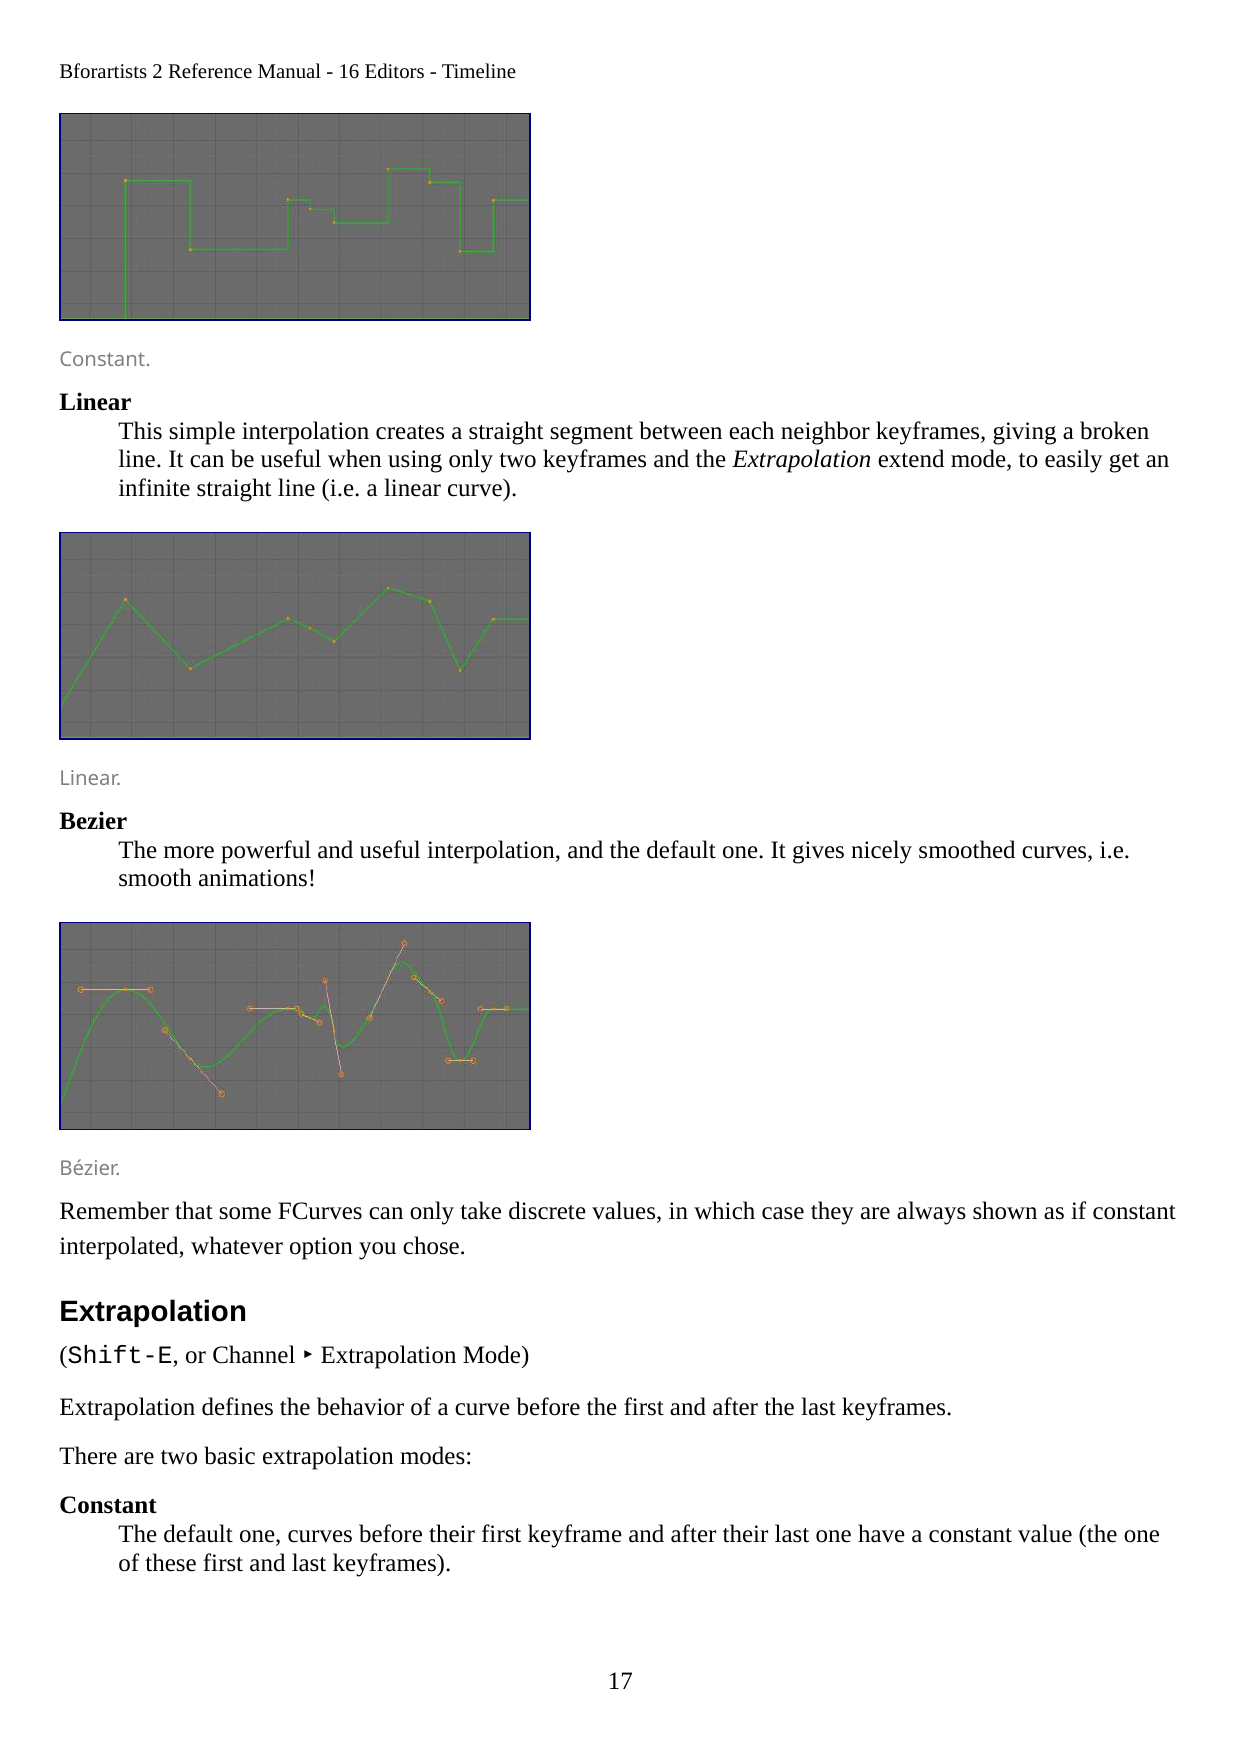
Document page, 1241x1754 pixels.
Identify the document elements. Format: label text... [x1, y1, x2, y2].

picture [61, 923, 529, 1129]
text Linear. [59, 760, 1181, 791]
subtitle Bezier [59, 806, 1181, 835]
picture [61, 533, 529, 738]
picture [61, 114, 529, 319]
text Extrapolation defines the behavior of a curve before the first and after the last keyframes. [59, 1392, 1181, 1421]
text Constant. [59, 341, 1181, 372]
subtitle Extrapolation [59, 1294, 1181, 1328]
subtitle Linear [59, 387, 1181, 416]
list The more powerful and useful interpolation, and the default one. It gives nicely smoothed curves, i.e. smooth animations! [118, 835, 1181, 892]
list The default one, curves before their first keyframe and after their last one have a constant value (the one of these first and last keyframes). [118, 1519, 1181, 1577]
text Remember that some FCurves can only take discrete values, in which case they are always shown as if constant interpolated, whatever option you chose. [59, 1196, 1181, 1259]
text There are two basic extrapolation modes: [59, 1441, 1181, 1470]
subtitle Constant [59, 1490, 1181, 1519]
text (Shift-E, or Channel ‣ Extrapolation Mode) [59, 1341, 1181, 1371]
text Bézier. [59, 1150, 1181, 1182]
list This simple interpolation creates a straight segment between each neighbor keyframes, giving a broken line. It can be useful when using only two keyframes and the Extrapolation extend mode, to easily get an infinite straight line (i.e. a linear curve). [118, 416, 1181, 502]
